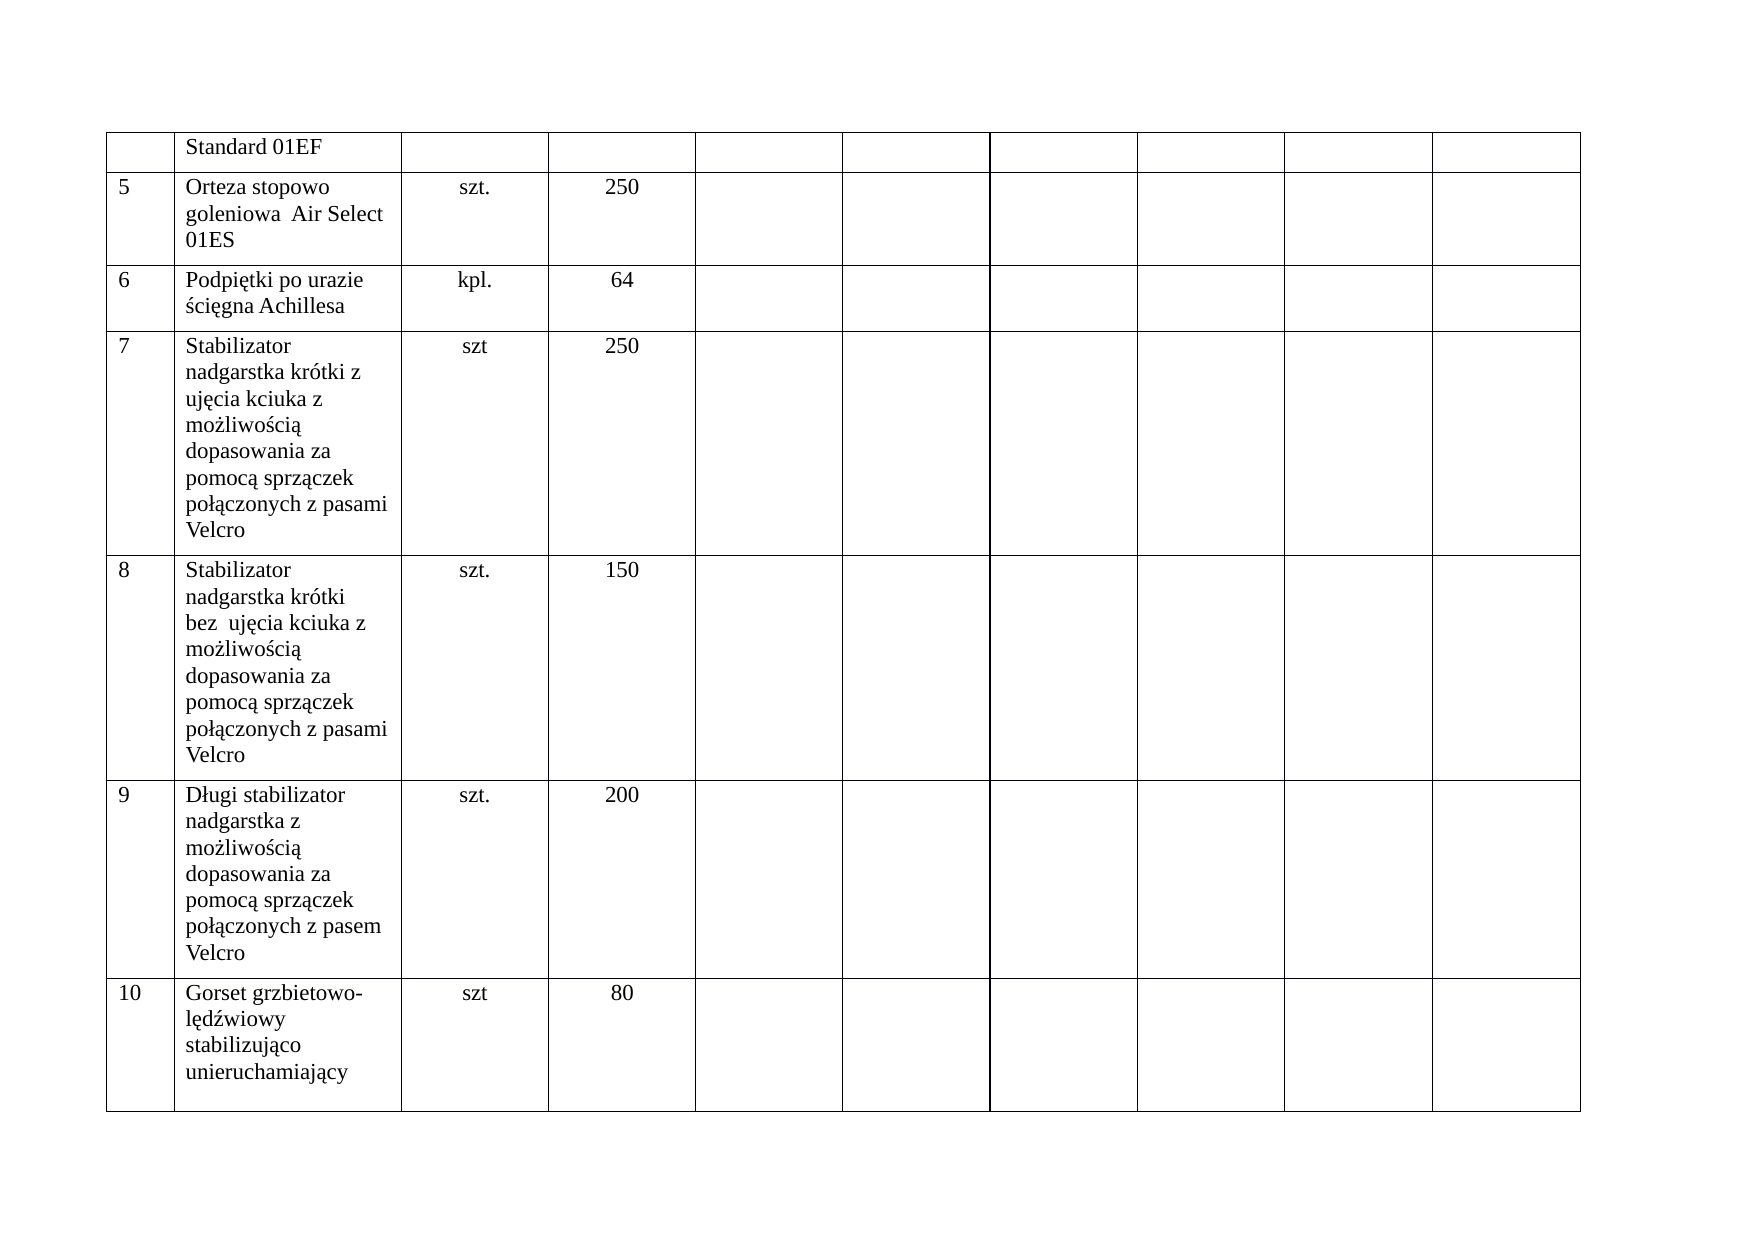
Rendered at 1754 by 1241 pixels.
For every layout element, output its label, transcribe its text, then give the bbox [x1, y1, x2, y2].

table_cell [1285, 133, 1432, 172]
table_cell [1138, 266, 1284, 331]
table_cell [1138, 133, 1284, 172]
table_cell [402, 133, 548, 172]
table_cell 9 [107, 781, 174, 978]
table_cell szt. [402, 556, 548, 780]
table_cell [549, 133, 695, 172]
table_cell [843, 133, 989, 172]
table_cell szt. [402, 781, 548, 978]
table_cell [991, 979, 1137, 1111]
table_cell [1433, 556, 1580, 780]
table_cell szt [402, 332, 548, 555]
table_cell [1285, 556, 1432, 780]
table_cell [696, 781, 842, 978]
table_cell [843, 266, 989, 331]
table_cell Stabilizator nadgarstka krótki bez ujęcia kciuka z możliwością dopasowania za pomocą sprzączek połączonych z pasami Velcro [175, 556, 401, 780]
table_cell 7 [107, 332, 174, 555]
table_cell [1285, 332, 1432, 555]
table_cell Podpiętki po urazie ścięgna Achillesa [175, 266, 401, 331]
table_cell [843, 979, 989, 1111]
table_cell szt. [402, 173, 548, 265]
table_cell [696, 556, 842, 780]
table_cell [1285, 266, 1432, 331]
table_cell [843, 173, 989, 265]
table_cell [1433, 979, 1580, 1111]
table_cell 8 [107, 556, 174, 780]
table_cell Gorset grzbietowo-lędźwiowy stabilizująco unieruchamiający [175, 979, 401, 1111]
table_cell [843, 332, 989, 555]
table_cell [1433, 133, 1580, 172]
table_cell [843, 781, 989, 978]
table_cell [1138, 332, 1284, 555]
table_cell [991, 332, 1137, 555]
table_cell [843, 556, 989, 780]
table_cell 150 [549, 556, 695, 780]
table_cell [696, 133, 842, 172]
table_cell [1285, 173, 1432, 265]
table_cell [1138, 556, 1284, 780]
table_cell [1433, 781, 1580, 978]
table_cell szt [402, 979, 548, 1111]
table_cell [696, 266, 842, 331]
table_cell 250 [549, 173, 695, 265]
table_cell [1138, 173, 1284, 265]
table_cell 5 [107, 173, 174, 265]
table_cell 10 [107, 979, 174, 1111]
table_cell 200 [549, 781, 695, 978]
table_cell [696, 332, 842, 555]
table_cell [991, 133, 1137, 172]
table_cell [991, 266, 1137, 331]
table_cell [107, 133, 174, 172]
table_cell [1433, 266, 1580, 331]
table_cell [1285, 979, 1432, 1111]
table_cell 80 [549, 979, 695, 1111]
table_cell kpl. [402, 266, 548, 331]
table_cell [1138, 781, 1284, 978]
table_cell [991, 173, 1137, 265]
table_cell Stabilizator nadgarstka krótki z ujęcia kciuka z możliwością dopasowania za pomocą sprzączek połączonych z pasami Velcro [175, 332, 401, 555]
table_cell [1433, 173, 1580, 265]
table_cell Orteza stopowo goleniowa Air Select 01ES [175, 173, 401, 265]
table_cell [1138, 979, 1284, 1111]
table_cell 64 [549, 266, 695, 331]
table_cell [696, 173, 842, 265]
table_cell 6 [107, 266, 174, 331]
table_cell 250 [549, 332, 695, 555]
table_cell [696, 979, 842, 1111]
table_cell [1433, 332, 1580, 555]
table_cell Standard 01EF [175, 133, 401, 172]
table_cell Długi stabilizator nadgarstka z możliwością dopasowania za pomocą sprzączek połączonych z pasem Velcro [175, 781, 401, 978]
table_cell [1285, 781, 1432, 978]
table_cell [991, 556, 1137, 780]
table_cell [991, 781, 1137, 978]
